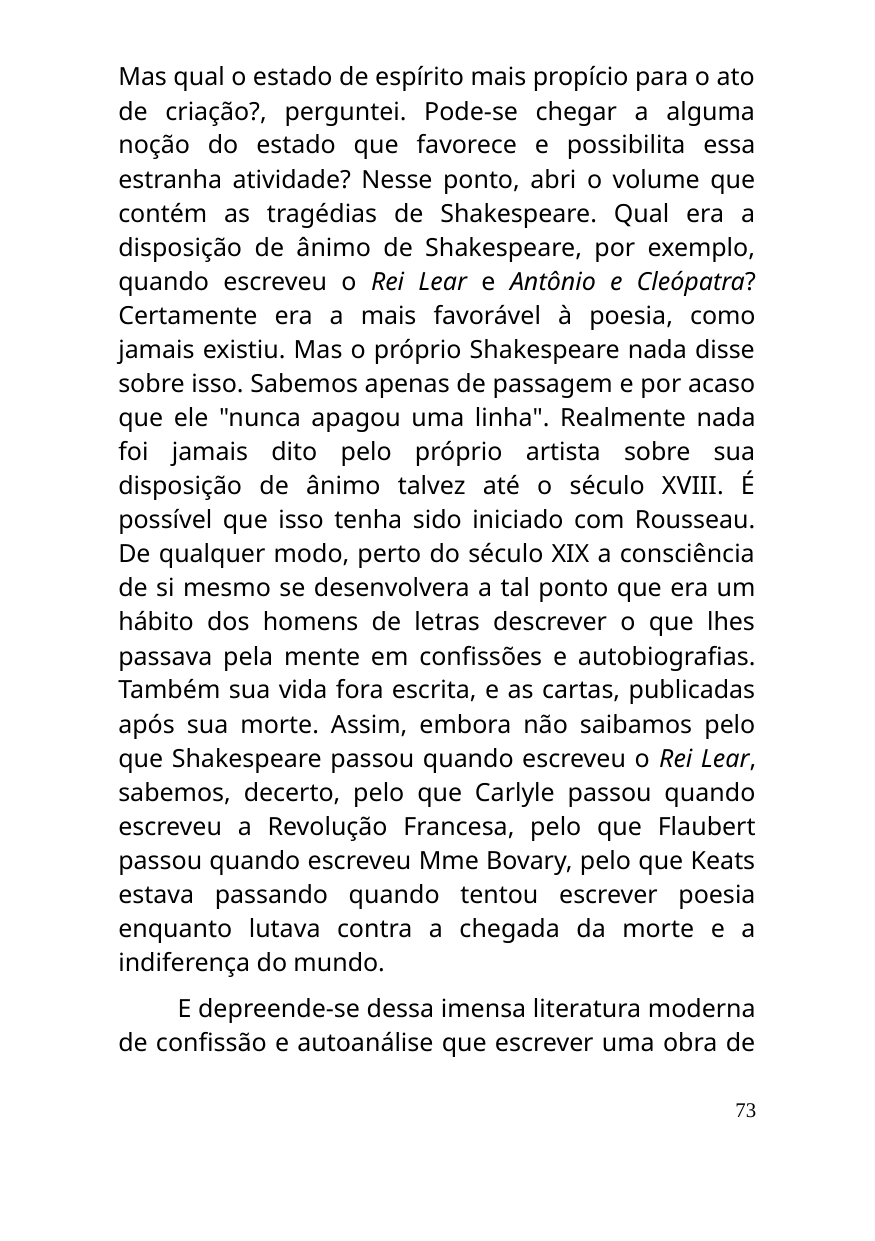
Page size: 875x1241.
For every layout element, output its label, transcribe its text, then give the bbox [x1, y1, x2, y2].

text Mas qual o estado de espírito mais propício para o ato de criação?, perguntei. Pode-se chegar a alguma noção do estado que favorece e possibilita essa estranha atividade? Nesse ponto, abri o volume que contém as tragédias de Shakespeare. Qual era a disposição de ânimo de Shakespeare, por exemplo, quando escreveu o Rei Lear e Antônio e Cleópatra? Certamente era a mais favorável à poesia, como jamais existiu. Mas o próprio Shakespeare nada disse sobre isso. Sabemos apenas de passagem e por acaso que ele "nunca apagou uma linha". Realmente nada foi jamais dito pelo próprio artista sobre sua disposição de ânimo talvez até o século XVIII. É possível que isso tenha sido iniciado com Rousseau. De qualquer modo, perto do século XIX a consciência de si mesmo se desenvolvera a tal ponto que era um hábito dos homens de letras descrever o que lhes passava pela mente em confissões e autobiografias. Também sua vida fora escrita, e as cartas, publicadas após sua morte. Assim, embora não saibamos pelo que Shakespeare passou quando escreveu o Rei Lear, sabemos, decerto, pelo que Carlyle passou quando escreveu a Revolução Francesa, pelo que Flaubert passou quando escreveu Mme Bovary, pelo que Keats estava passando quando tentou escrever poesia enquanto lutava contra a chegada da morte e a indiferença do mundo. [118, 59, 756, 979]
text E depreende-se dessa imensa literatura moderna de confissão e autoanálise que escrever uma obra de [118, 991, 756, 1059]
